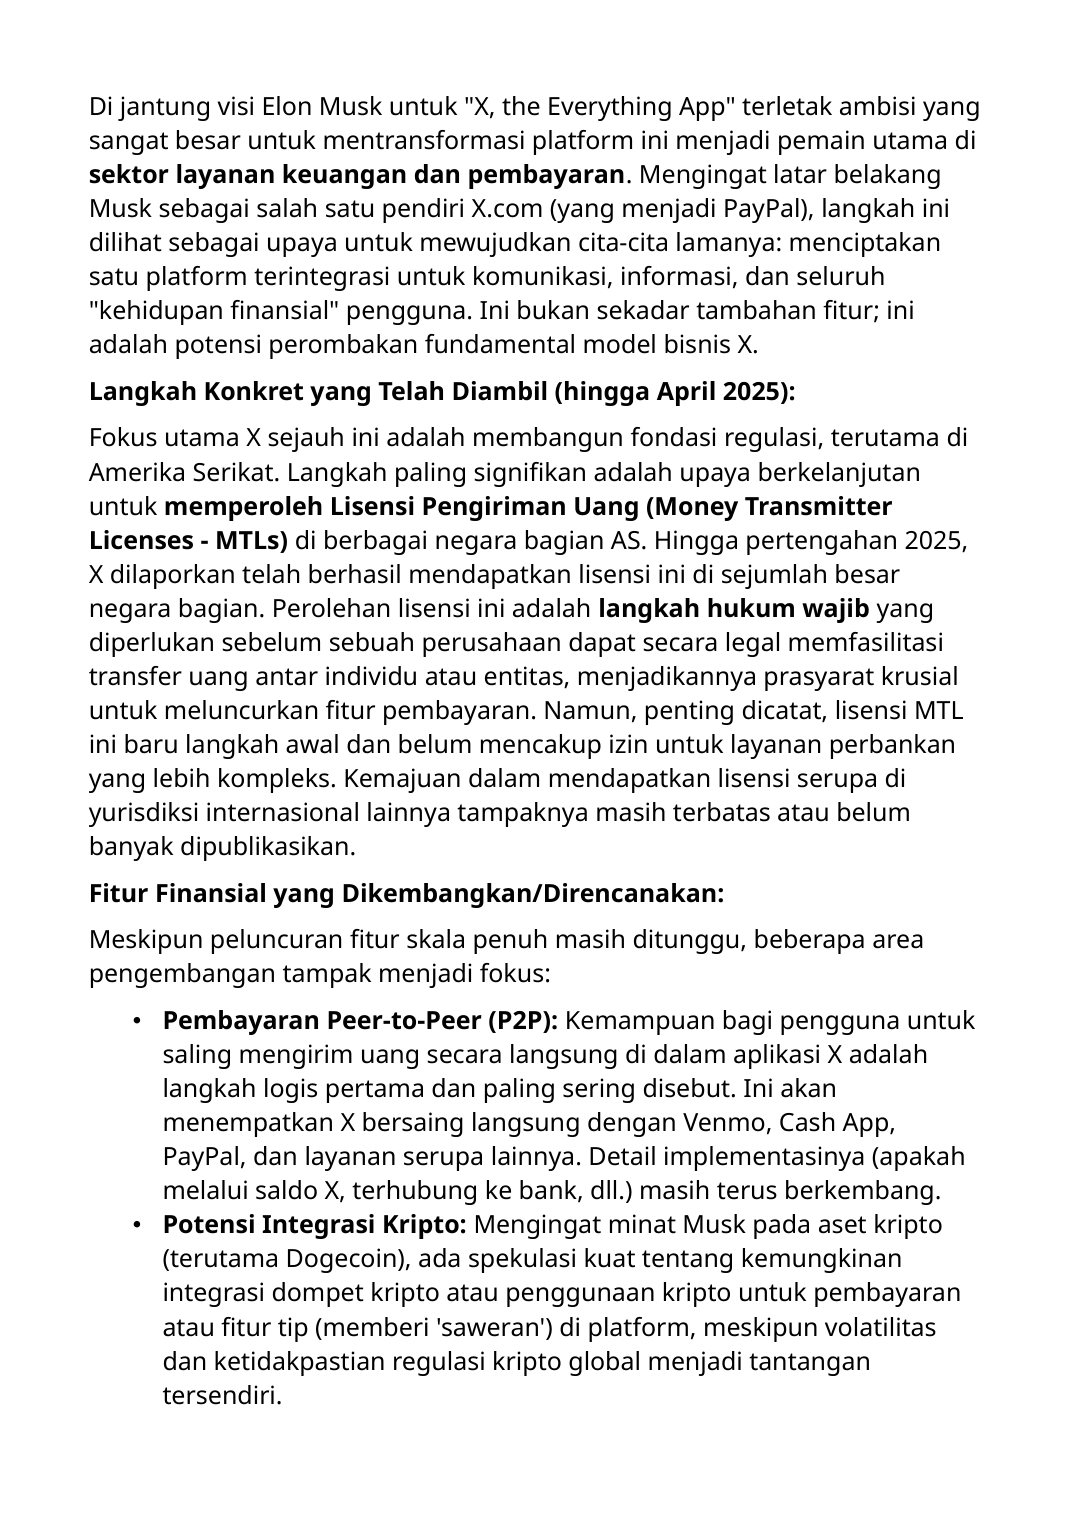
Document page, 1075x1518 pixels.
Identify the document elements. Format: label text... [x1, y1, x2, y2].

text Meskipun peluncuran fitur skala penuh masih ditunggu, beberapa area pengembangan tampak menjadi fokus: [88, 922, 986, 990]
text Fitur Finansial yang Dikembangkan/Direncanakan: [88, 875, 986, 909]
text Fokus utama X sejauh ini adalah membangun fondasi regulasi, terutama di Amerika Serikat. Langkah paling signifikan adalah upaya berkelanjutan untuk memperoleh Lisensi Pengiriman Uang (Money Transmitter Licenses - MTLs) di berbagai negara bagian AS. Hingga pertengahan 2025, X dilaporkan telah berhasil mendapatkan lisensi ini di sejumlah besar negara bagian. Perolehan lisensi ini adalah langkah hukum wajib yang diperlukan sebelum sebuah perusahaan dapat secara legal memfasilitasi transfer uang antar individu atau entitas, menjadikannya prasyarat krusial untuk meluncurkan fitur pembayaran. Namun, penting dicatat, lisensi MTL ini baru langkah awal dan belum mencakup izin untuk layanan perbankan yang lebih kompleks. Kemajuan dalam mendapatkan lisensi serupa di yurisdiksi internasional lainnya tampaknya masih terbatas atau belum banyak dipublikasikan. [88, 420, 986, 863]
list Potensi Integrasi Kripto: Mengingat minat Musk pada aset kripto (terutama Dogecoin), ada spekulasi kuat tentang kemungkinan integrasi dompet kripto atau penggunaan kripto untuk pembayaran atau fitur tip (memberi 'saweran') di platform, meskipun volatilitas dan ketidakpastian regulasi kripto global menjadi tantangan tersendiri. [133, 1207, 986, 1411]
text Di jantung visi Elon Musk untuk "X, the Everything App" terletak ambisi yang sangat besar untuk mentransformasi platform ini menjadi pemain utama di sektor layanan keuangan dan pembayaran. Mengingat latar belakang Musk sebagai salah satu pendiri X.com (yang menjadi PayPal), langkah ini dilihat sebagai upaya untuk mewujudkan cita-cita lamanya: menciptakan satu platform terintegrasi untuk komunikasi, informasi, dan seluruh "kehidupan finansial" pengguna. Ini bukan sekadar tambahan fitur; ini adalah potensi perombakan fundamental model bisnis X. [88, 88, 986, 361]
list Pembayaran Peer-to-Peer (P2P): Kemampuan bagi pengguna untuk saling mengirim uang secara langsung di dalam aplikasi X adalah langkah logis pertama dan paling sering disebut. Ini akan menempatkan X bersaing langsung dengan Venmo, Cash App, PayPal, dan layanan serupa lainnya. Detail implementasinya (apakah melalui saldo X, terhubung ke bank, dll.) masih terus berkembang. [133, 1003, 986, 1207]
text Langkah Konkret yang Telah Diambil (hingga April 2025): [88, 373, 986, 408]
